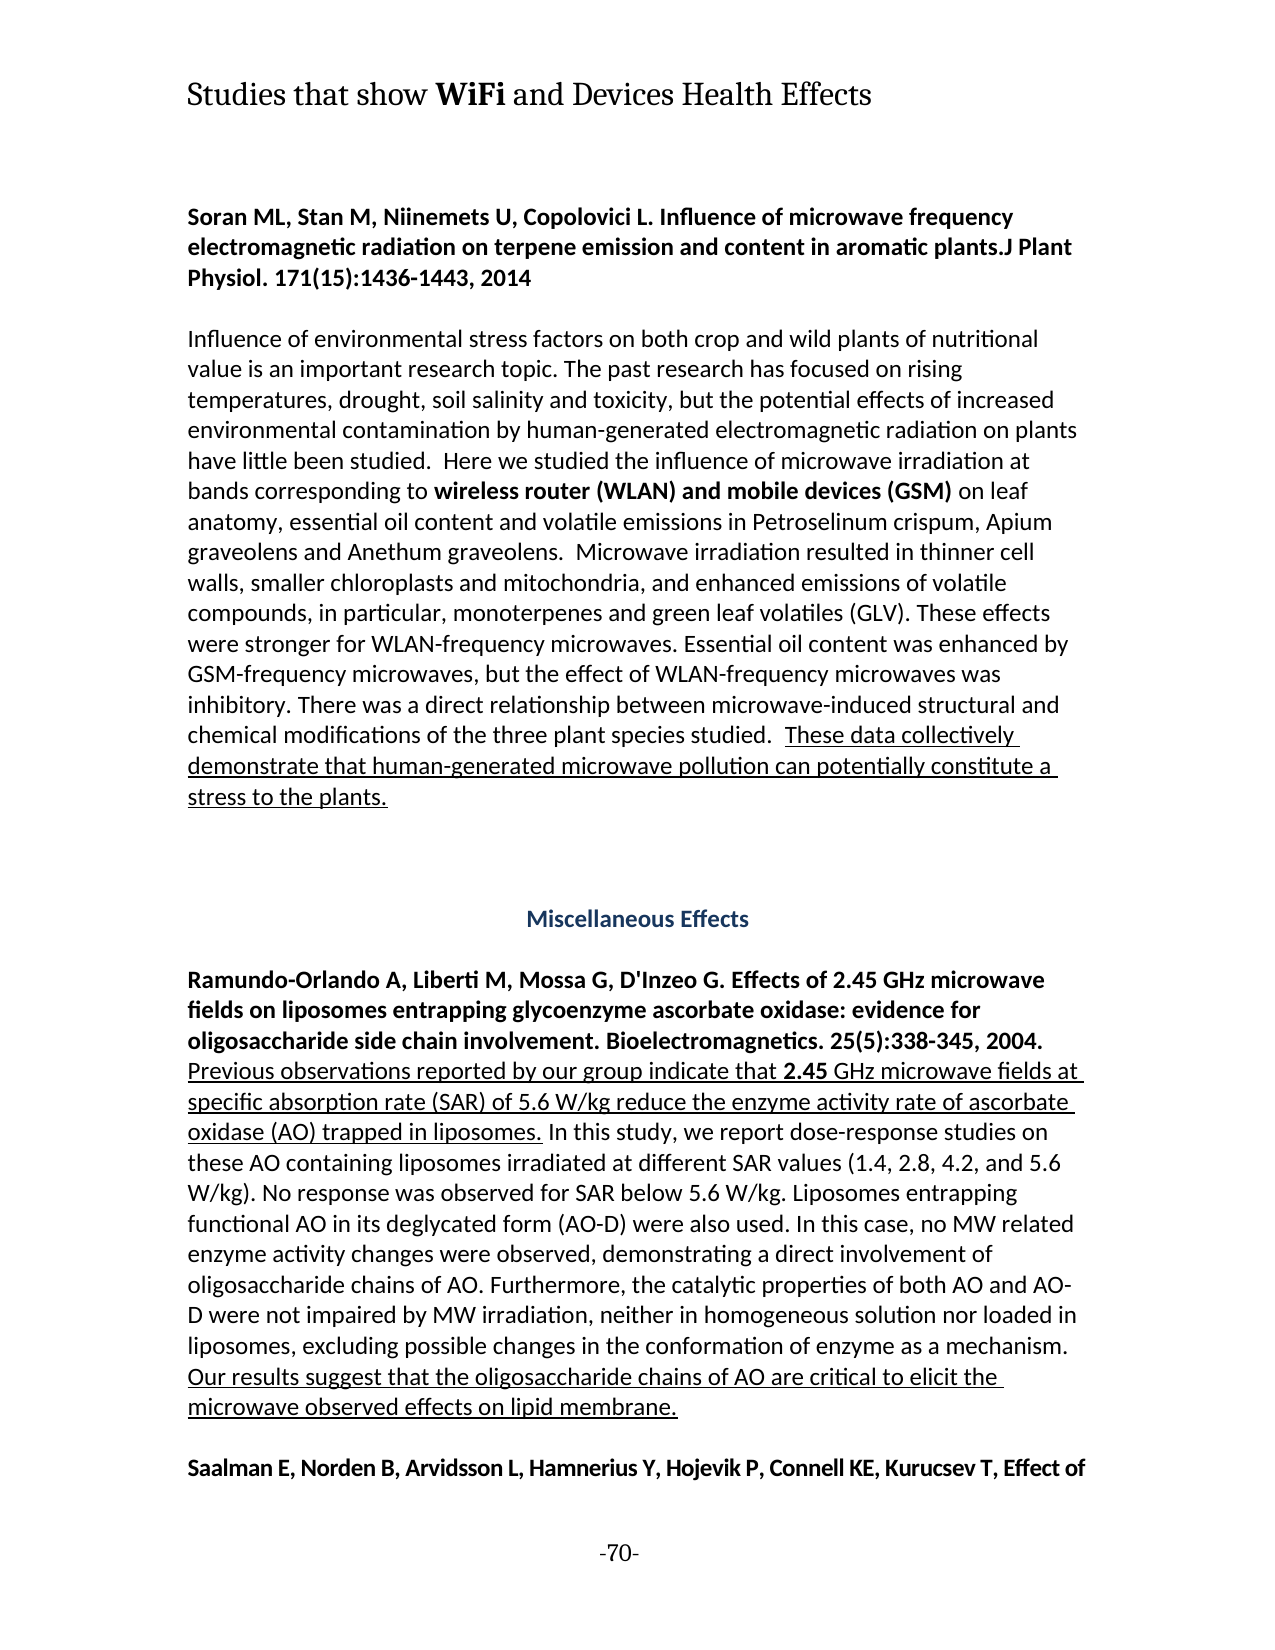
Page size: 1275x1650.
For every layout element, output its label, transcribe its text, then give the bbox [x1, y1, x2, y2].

text Previous observations reported by our group indicate that 2.45 GHz microwave fields at specific absorption rate (SAR) of 5.6 W/kg reduce the enzyme activity rate of ascorbate oxidase (AO) trapped in liposomes. In this study, we report dose-response studies on these AO containing liposomes irradiated at different SAR values (1.4, 2.8, 4.2, and 5.6 W/kg). No response was observed for SAR below 5.6 W/kg. Liposomes entrapping functional AO in its deglycated form (AO-D) were also used. In this case, no MW related enzyme activity changes were observed, demonstrating a direct involvement of oligosaccharide chains of AO. Furthermore, the catalytic properties of both AO and AO-D were not impaired by MW irradiation, neither in homogeneous solution nor loaded in liposomes, excluding possible changes in the conformation of enzyme as a mechanism. Our results suggest that the oligosaccharide chains of AO are critical to elicit the microwave observed effects on lipid membrane. [187, 1055, 1087, 1422]
text Ramundo-Orlando A, Liberti M, Mossa G, D'Inzeo G. Effects of 2.45 GHz microwave fields on liposomes entrapping glycoenzyme ascorbate oxidase: evidence for oligosaccharide side chain involvement. Bioelectromagnetics. 25(5):338-345, 2004. [187, 964, 1087, 1055]
text Miscellaneous Effects [187, 903, 1087, 933]
list Saalman E, Norden B, Arvidsson L, Hamnerius Y, Hojevik P, Connell KE, Kurucsev T, Effect of [187, 1452, 1087, 1483]
text Soran ML, Stan M, Niinemets U, Copolovici L. Influence of microwave frequency electromagnetic radiation on terpene emission and content in aromatic plants.J Plant Physiol. 171(15):1436-1443, 2014 Influence of environmental stress factors on both crop and wild plants of nutritional value is an important research topic. The past research has focused on rising temperatures, drought, soil salinity and toxicity, but the potential effects of increased environmental contamination by human-generated electromagnetic radiation on plants have little been studied. Here we studied the influence of microwave irradiation at bands corresponding to wireless router (WLAN) and mobile devices (GSM) on leaf anatomy, essential oil content and volatile emissions in Petroselinum crispum, Apium graveolens and Anethum graveolens. Microwave irradiation resulted in thinner cell walls, smaller chloroplasts and mitochondria, and enhanced emissions of volatile compounds, in particular, monoterpenes and green leaf volatiles (GLV). These effects were stronger for WLAN-frequency microwaves. Essential oil content was enhanced by GSM-frequency microwaves, but the effect of WLAN-frequency microwaves was inhibitory. There was a direct relationship between microwave-induced structural and chemical modifications of the three plant species studied. These data collectively demonstrate that human-generated microwave pollution can potentially constitute a stress to the plants. [187, 201, 1087, 811]
